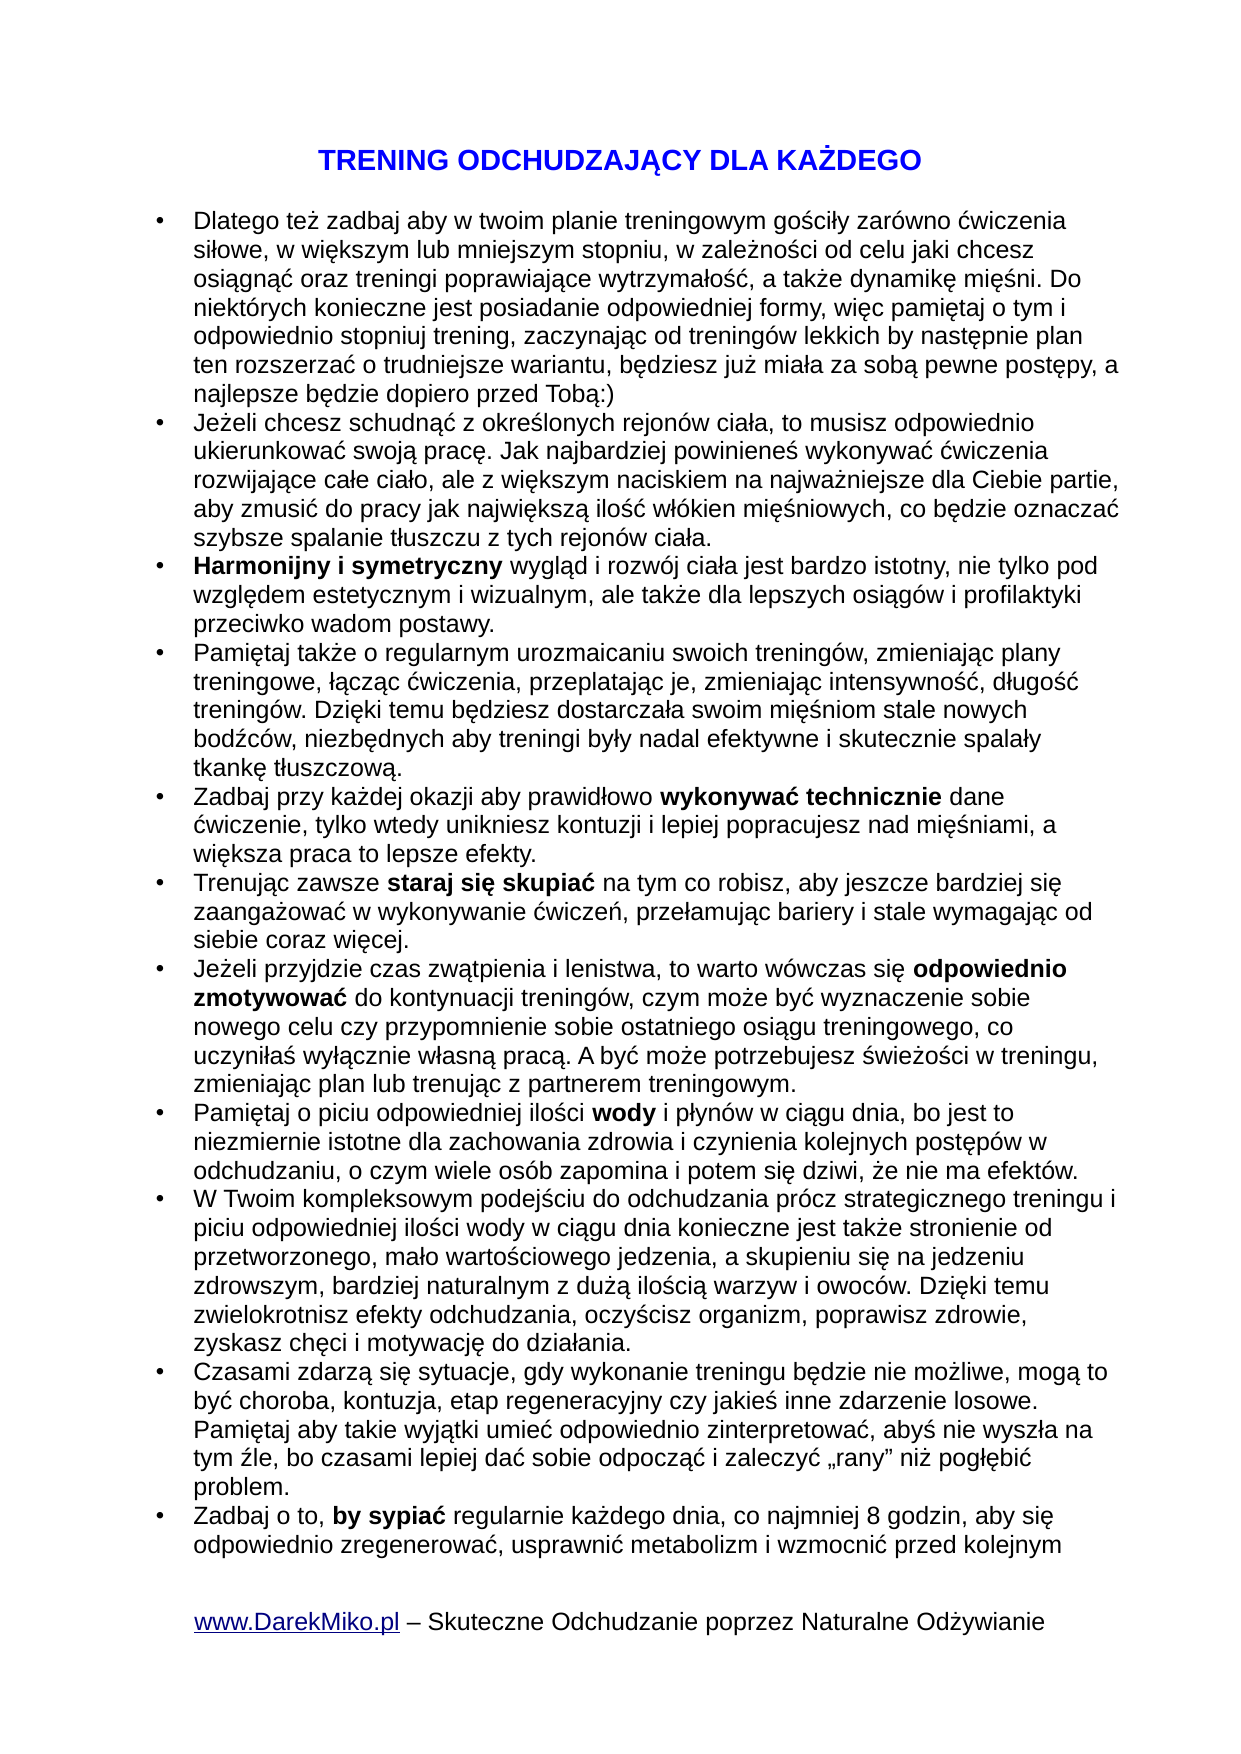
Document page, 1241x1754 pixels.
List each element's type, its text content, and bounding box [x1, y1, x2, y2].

list Pamiętaj także o regularnym urozmaicaniu swoich treningów, zmieniając plany treningowe, łącząc ćwiczenia, przeplatając je, zmieniając intensywność, długość treningów. Dzięki temu będziesz dostarczała swoim mięśniom stale nowych bodźców, niezbędnych aby treningi były nadal efektywne i skutecznie spalały tkankę tłuszczową. [156, 638, 1122, 782]
list Jeżeli przyjdzie czas zwątpienia i lenistwa, to warto wówczas się odpowiednio zmotywować do kontynuacji treningów, czym może być wyznaczenie sobie nowego celu czy przypomnienie sobie ostatniego osiągu treningowego, co uczyniłaś wyłącznie własną pracą. A być może potrzebujesz świeżości w treningu, zmieniając plan lub trenując z partnerem treningowym. [156, 954, 1122, 1098]
list Dlatego też zadbaj aby w twoim planie treningowym gościły zarówno ćwiczenia siłowe, w większym lub mniejszym stopniu, w zależności od celu jaki chcesz osiągnąć oraz treningi poprawiające wytrzymałość, a także dynamikę mięśni. Do niektórych konieczne jest posiadanie odpowiedniej formy, więc pamiętaj o tym i odpowiednio stopniuj trening, zaczynając od treningów lekkich by następnie plan ten rozszerzać o trudniejsze wariantu, będziesz już miała za sobą pewne postępy, a najlepsze będzie dopiero przed Tobą:) [156, 206, 1122, 407]
list Czasami zdarzą się sytuacje, gdy wykonanie treningu będzie nie możliwe, mogą to być choroba, kontuzja, etap regeneracyjny czy jakieś inne zdarzenie losowe. Pamiętaj aby takie wyjątki umieć odpowiednio zinterpretować, abyś nie wyszła na tym źle, bo czasami lepiej dać sobie odpocząć i zaleczyć „rany” niż pogłębić problem. [156, 1357, 1122, 1501]
list Zadbaj przy każdej okazji aby prawidłowo wykonywać technicznie dane ćwiczenie, tylko wtedy unikniesz kontuzji i lepiej popracujesz nad mięśniami, a większa praca to lepsze efekty. [156, 782, 1122, 868]
list W Twoim kompleksowym podejściu do odchudzania prócz strategicznego treningu i piciu odpowiedniej ilości wody w ciągu dnia konieczne jest także stronienie od przetworzonego, mało wartościowego jedzenia, a skupieniu się na jedzeniu zdrowszym, bardziej naturalnym z dużą ilością warzyw i owoców. Dzięki temu zwielokrotnisz efekty odchudzania, oczyścisz organizm, poprawisz zdrowie, zyskasz chęci i motywację do działania. [156, 1184, 1122, 1357]
list Trenując zawsze staraj się skupiać na tym co robisz, aby jeszcze bardziej się zaangażować w wykonywanie ćwiczeń, przełamując bariery i stale wymagając od siebie coraz więcej. [156, 868, 1122, 954]
list Pamiętaj o piciu odpowiedniej ilości wody i płynów w ciągu dnia, bo jest to niezmiernie istotne dla zachowania zdrowia i czynienia kolejnych postępów w odchudzaniu, o czym wiele osób zapomina i potem się dziwi, że nie ma efektów. [156, 1098, 1122, 1184]
list Jeżeli chcesz schudnąć z określonych rejonów ciała, to musisz odpowiednio ukierunkować swoją pracę. Jak najbardziej powinieneś wykonywać ćwiczenia rozwijające całe ciało, ale z większym naciskiem na najważniejsze dla Ciebie partie, aby zmusić do pracy jak największą ilość włókien mięśniowych, co będzie oznaczać szybsze spalanie tłuszczu z tych rejonów ciała. [156, 407, 1122, 551]
list Zadbaj o to, by sypiać regularnie każdego dnia, co najmniej 8 godzin, aby się odpowiednio zregenerować, usprawnić metabolizm i wzmocnić przed kolejnym [156, 1501, 1122, 1558]
list Harmonijny i symetryczny wygląd i rozwój ciała jest bardzo istotny, nie tylko pod względem estetycznym i wizualnym, ale także dla lepszych osiągów i profilaktyki przeciwko wadom postawy. [156, 551, 1122, 638]
